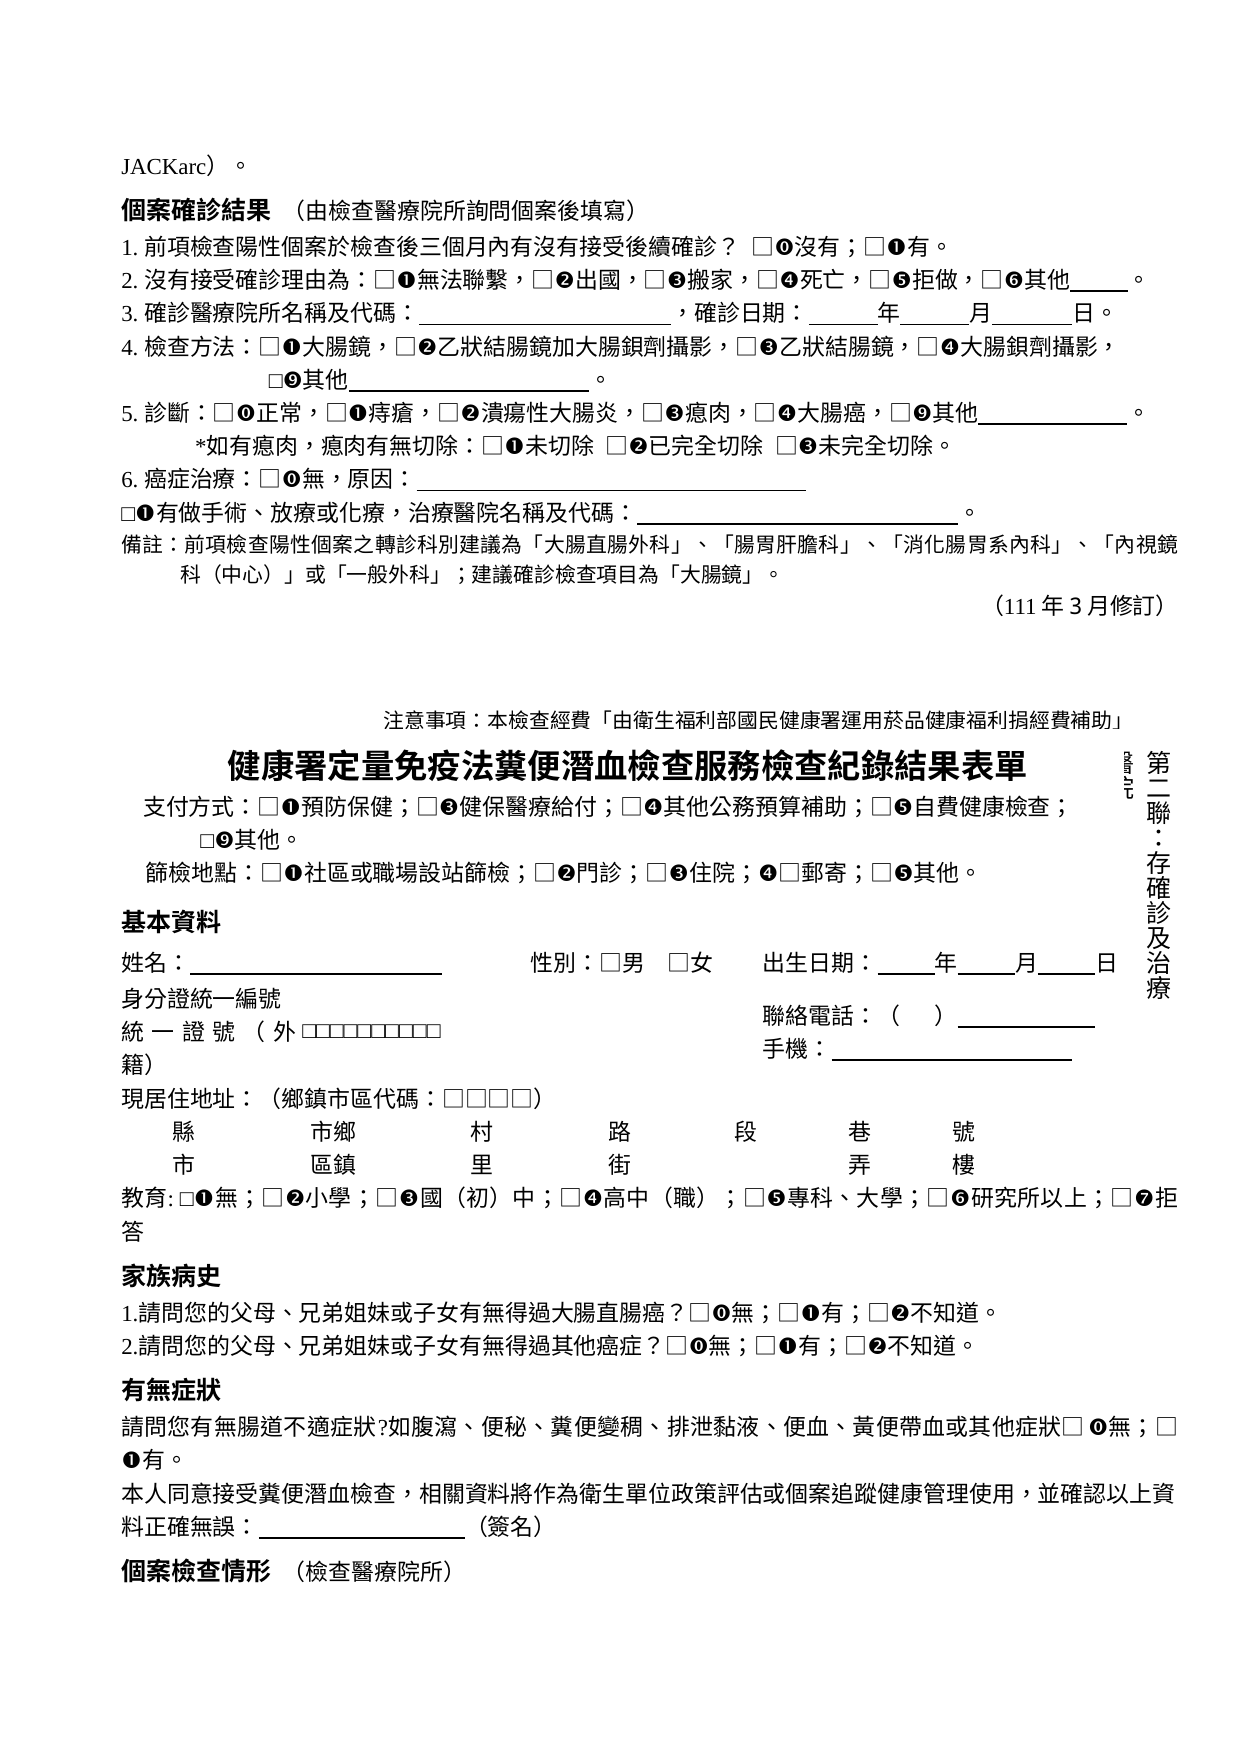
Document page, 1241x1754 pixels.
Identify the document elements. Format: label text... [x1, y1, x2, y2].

table_header 基本資料 [118, 893, 1117, 941]
table_cell 個案檢查情形 （檢查醫療院所） [118, 1542, 1181, 1604]
text 注意事項：本檢查經費「由衛生福利部國民健康署運用菸品健康福利捐經費補助」 [371, 704, 1145, 728]
table_cell 家族病史 1.請問您的父母、兄弟姐妹或子女有無得過大腸直腸癌？□無；□有；□不知道。 2.請問您的父母、兄弟姐妹或子女有無得過其他癌症？□無；□有；□不知道。 [118, 1247, 1181, 1361]
table_cell 個案確診結果 （由檢查醫療院所詢問個案後填寫） 1. 前項檢查陽性個案於檢查後三個月內有沒有接受後續確診？ □沒有；□有。 2. 沒有接受確診理由為：□無法聯繫，□出國，□搬家，□死亡，□拒做，□其他 。 3. 確診醫療院所名稱及代碼： ，確診日期： 年 月 日。 4. 檢查方法：□大腸鏡，□乙狀結腸鏡加大腸鋇劑攝影，□乙狀結腸鏡，□大腸鋇劑攝影， □其他 。 5. 診斷：□正常，□痔瘡，□潰瘍性大腸炎，□瘜肉，□大腸癌，□其他 。 *如有瘜肉，瘜肉有無切除：□未切除 □已完全切除 □未完全切除。 6. 癌症治療：□無，原因： □有做手術、放療或化療，治療醫院名稱及代碼： 。 [118, 181, 1181, 528]
table_cell 性別：□男 □女 [527, 941, 760, 981]
text 篩檢地點：□社區或職場設站篩檢；□門診；□住院；□郵寄；□其他。 [146, 855, 1117, 888]
text 支付方式：□預防保健；□健保醫療給付；□其他公務預算補助；□自費健康檢查； [143, 789, 1117, 822]
table_cell JACKarc）。 [118, 148, 1181, 181]
table_cell 出生日期： 年 月 日 [760, 941, 1117, 981]
text 第二聯：存確診及治療醫院 [1124, 751, 1177, 1024]
text □其他。 [143, 822, 1117, 855]
table_cell 有無症狀 請問您有無腸道不適症狀?如腹瀉、便秘、糞便變稠、排泄黏液、便血、黃便帶血或其他症狀□無；□有。 本人同意接受糞便潛血檢查，相關資料將作為衛生單位政策評估或個案追蹤健康管理使用，並確認以上資料正確無誤： （簽名） [118, 1361, 1181, 1542]
text 健康署定量免疫法糞便潛血檢查服務檢查紀錄結果表單 [118, 696, 1184, 1039]
table_cell 備註：前項檢查陽性個案之轉診科別建議為「大腸直腸外科」、「腸胃肝膽科」、「消化腸胃系內科」、「內視鏡科（中心）」或「一般外科」；建議確診檢查項目為「大腸鏡」。 （111年3月修訂） [118, 528, 1181, 622]
table_cell 聯絡電話：（ ） 手機： [760, 981, 1181, 1081]
table_cell 現居住地址：（鄉鎮市區代碼：□□□□） 縣 市鄉 村 路 段 巷 號 市 區鎮 里 街 弄 樓 教育: □無；□小學；□國（初）中；□高中（職）；□專科、大學；□研究所以上；□拒答 [118, 1081, 1181, 1247]
table_cell 身分證統一編號 統一證號（外籍） [118, 981, 299, 1081]
table_cell □□□□□□□□□□ [299, 981, 760, 1081]
table_cell 姓名： [118, 941, 527, 981]
